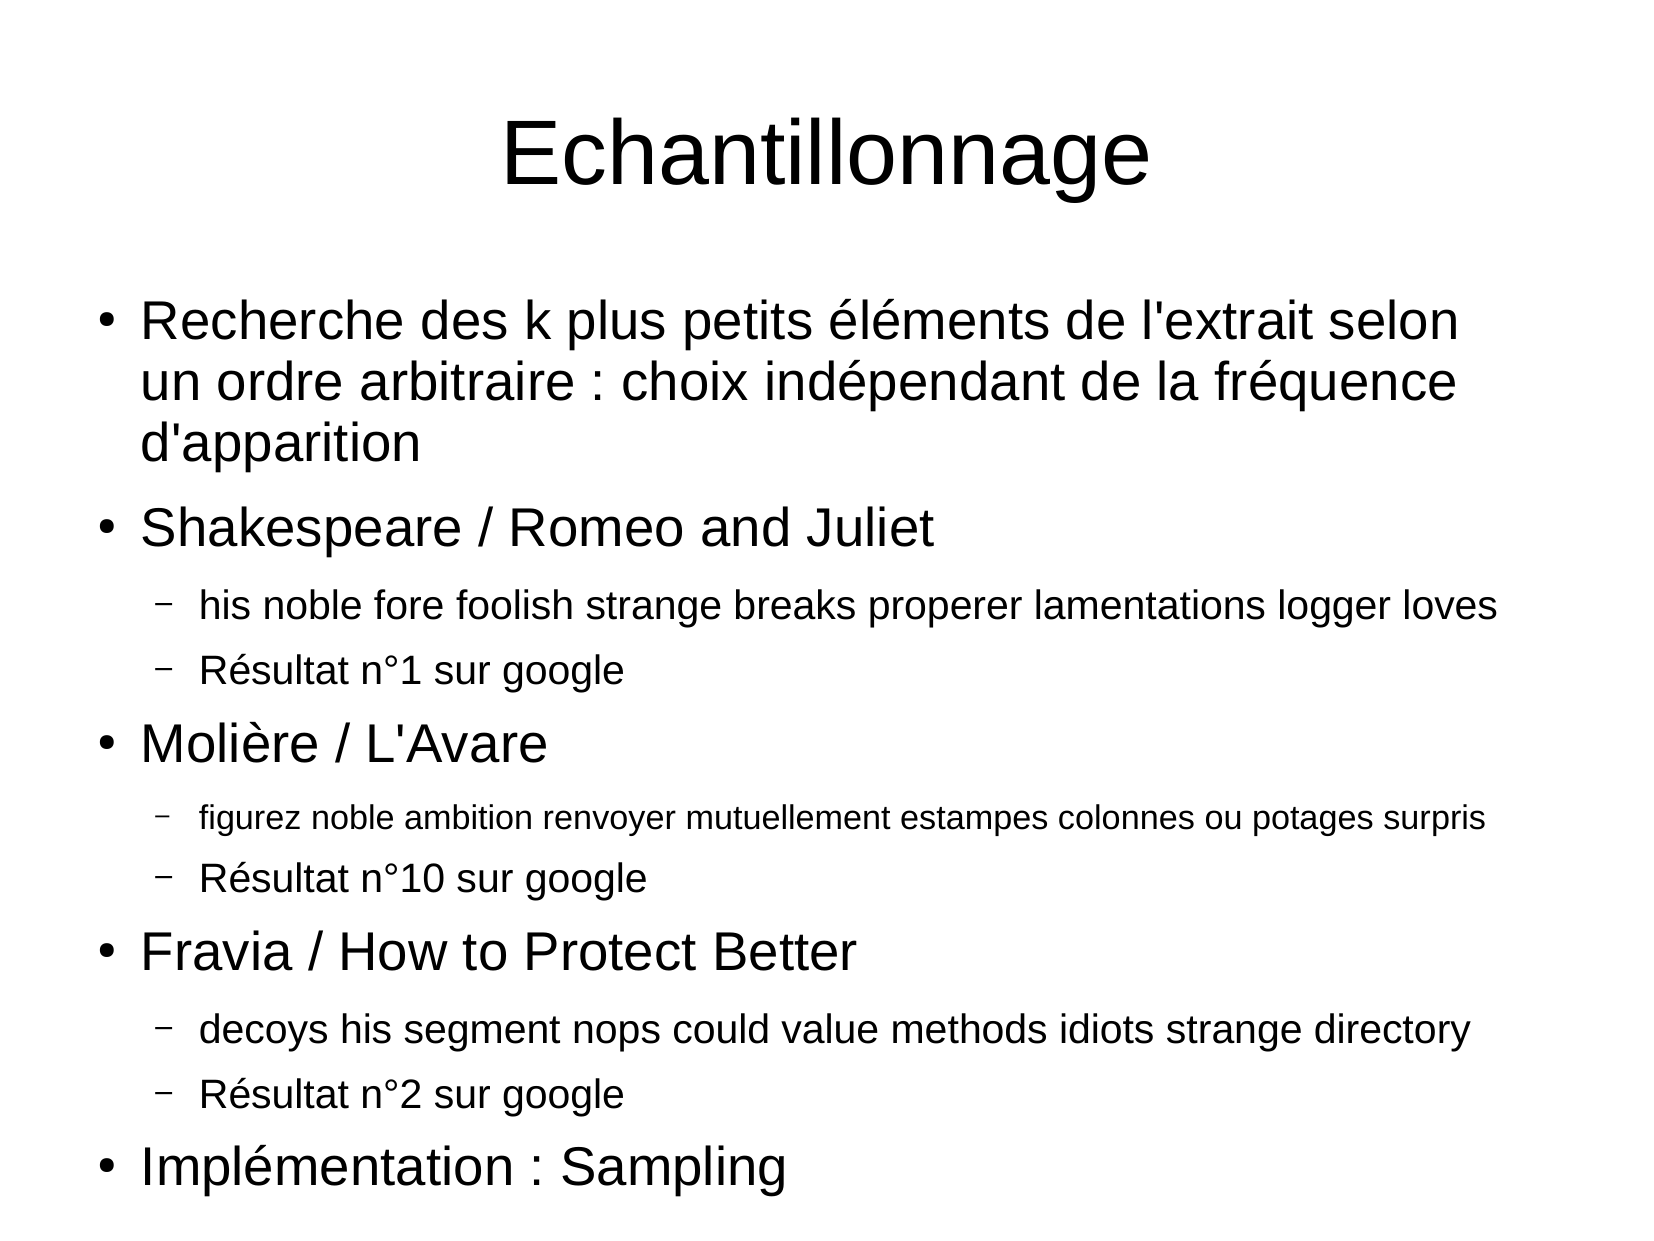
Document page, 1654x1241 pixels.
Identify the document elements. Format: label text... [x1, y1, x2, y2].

list Recherche des k plus petits éléments de l'extrait selon un ordre arbitraire : choix indépendant de la fréquence d'apparition Shakespeare / Romeo and Juliet his noble fore foolish strange breaks properer lamentations logger loves Résultat n°1 sur google Molière / L'Avare figurez noble ambition renvoyer mutuellement estampes colonnes ou potages surpris Résultat n°10 sur google Fravia / How to Protect Better decoys his segment nops could value methods idiots strange directory Résultat n°2 sur google Implémentation : Sampling [82, 290, 1538, 1216]
title Echantillonnage [82, 49, 1571, 257]
